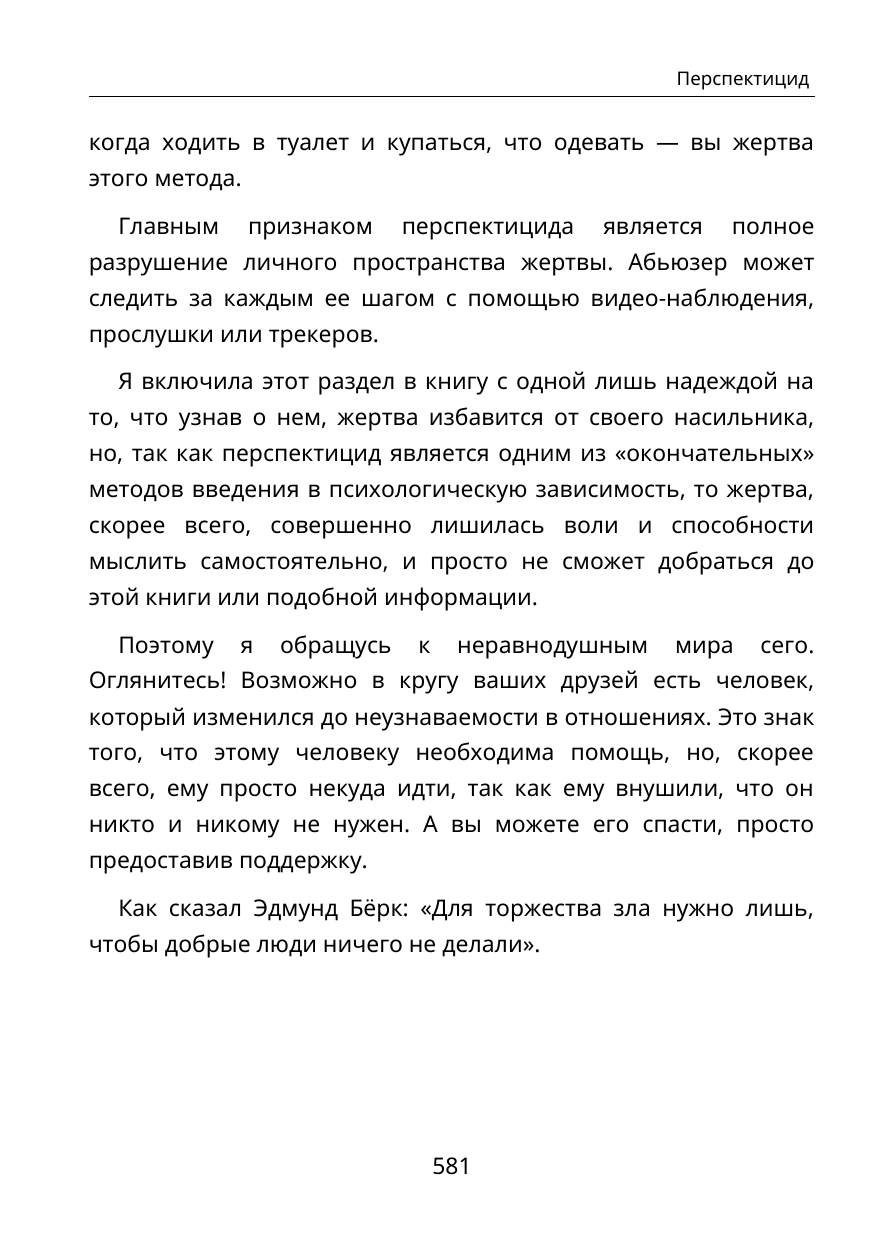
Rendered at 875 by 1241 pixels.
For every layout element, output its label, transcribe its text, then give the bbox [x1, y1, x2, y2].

text Главным признаком перспектицида является полное разрушение личного пространства жертвы. Абьюзер может следить за каждым ее шагом с помощью видео-наблюдения, прослушки или трекеров. [88, 210, 815, 349]
text когда ходить в туалет и купаться, что одевать — вы жертва этого метода. [88, 126, 815, 193]
text Поэтому я обращусь к неравнодушным мира сего. Оглянитесь! Возможно в кругу ваших друзей есть человек, который изменился до неузнаваемости в отношениях. Это знак того, что этому человеку необходима помощь, но, скорее всего, ему просто некуда идти, так как ему внушили, что он никто и никому не нужен. А вы можете его спасти, просто предоставив поддержку. [88, 628, 815, 875]
text Как сказал Эдмунд Бёрк: «Для торжества зла нужно лишь, чтобы добрые люди ничего не делали». [88, 892, 815, 959]
text Я включила этот раздел в книгу с одной лишь надеждой на то, что узнав о нем, жертва избавится от своего насильника, но, так как перспектицид является одним из «окончательных» методов введения в психологическую зависимость, то жертва, скорее всего, совершенно лишилась воли и способности мыслить самостоятельно, и просто не сможет добраться до этой книги или подобной информации. [88, 365, 815, 612]
